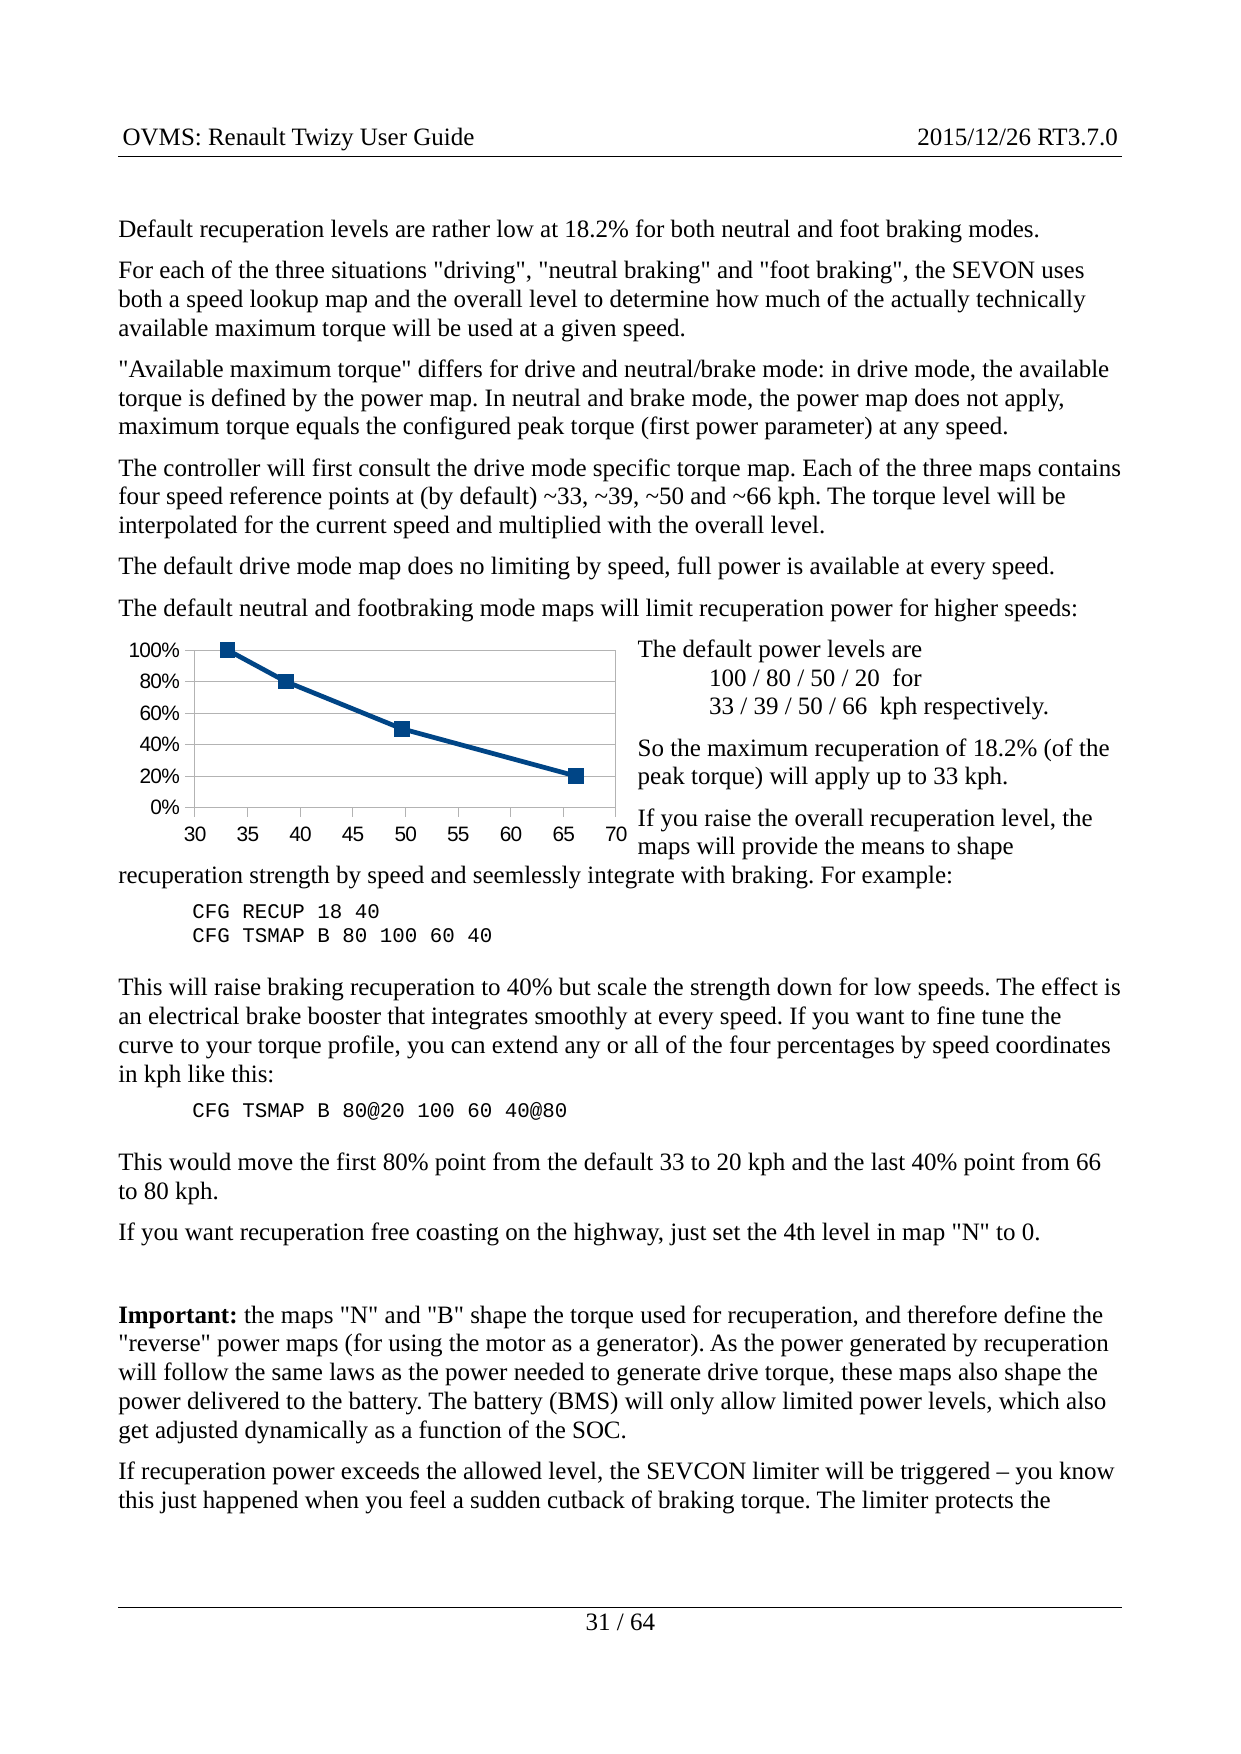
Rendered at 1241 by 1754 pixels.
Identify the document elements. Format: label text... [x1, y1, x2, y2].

text "Available maximum torque" differs for drive and neutral/brake mode: in drive mode, the available torque is defined by the power map. In neutral and brake mode, the power map does not apply, maximum torque equals the configured peak torque (first power parameter) at any speed. [118, 354, 1122, 440]
text If you raise the overall recuperation level, the maps will provide the means to shape recuperation strength by speed and seemlessly integrate with braking. For example: [118, 803, 1122, 889]
text If you want recuperation free coasting on the highway, just set the 4th level in map "N" to 0. [118, 1217, 1122, 1246]
text For each of the three situations "driving", "neutral braking" and "foot braking", the SEVON uses both a speed lookup map and the overall level to determine how much of the actually technically available maximum torque will be used at a given speed. [118, 255, 1122, 341]
text The default neutral and footbraking mode maps will limit recuperation power for higher speeds: [118, 593, 1122, 621]
text Important: the maps "N" and "B" shape the torque used for recuperation, and therefore define the "reverse" power maps (for using the motor as a generator). As the power generated by recuperation will follow the same laws as the power needed to generate drive torque, these maps also shape the power delivered to the battery. The battery (BMS) will only allow limited power levels, which also get adjusted dynamically as a function of the SOC. [118, 1300, 1122, 1443]
text CFG RECUP 18 40 CFG TSMAP B 80 100 60 40 [192, 901, 1122, 972]
text So the maximum recuperation of 18.2% (of the peak torque) will apply up to 33 kph. [638, 733, 1122, 790]
text The controller will first consult the drive mode specific torque map. Each of the three maps contains four speed reference points at (by default) ~33, ~39, ~50 and ~66 kph. The torque level will be interpolated for the current speed and multiplied with the overall level. [118, 453, 1122, 539]
text This would move the first 80% point from the default 33 to 20 kph and the last 40% point from 66 to 80 kph. [118, 1147, 1122, 1205]
text The default drive mode map does no limiting by speed, full power is available at every speed. [118, 551, 1122, 580]
text The default power levels are 100 / 80 / 50 / 20 for 33 / 39 / 50 / 66 kph respectively. [638, 634, 1122, 720]
text This will raise braking recuperation to 40% but scale the strength down for low speeds. The effect is an electrical brake booster that integrates smoothly at every speed. If you want to fine tune the curve to your torque profile, you can extend any or all of the four percentages by speed coordinates in kph like this: [118, 972, 1122, 1087]
text Default recuperation levels are rather low at 18.2% for both neutral and foot braking modes. [118, 214, 1122, 243]
text CFG TSMAP B 80@20 100 60 40@80 [192, 1100, 1122, 1147]
text If recuperation power exceeds the allowed level, the SEVCON limiter will be triggered – you know this just happened when you feel a sudden cutback of braking torque. The limiter protects the [118, 1456, 1122, 1513]
